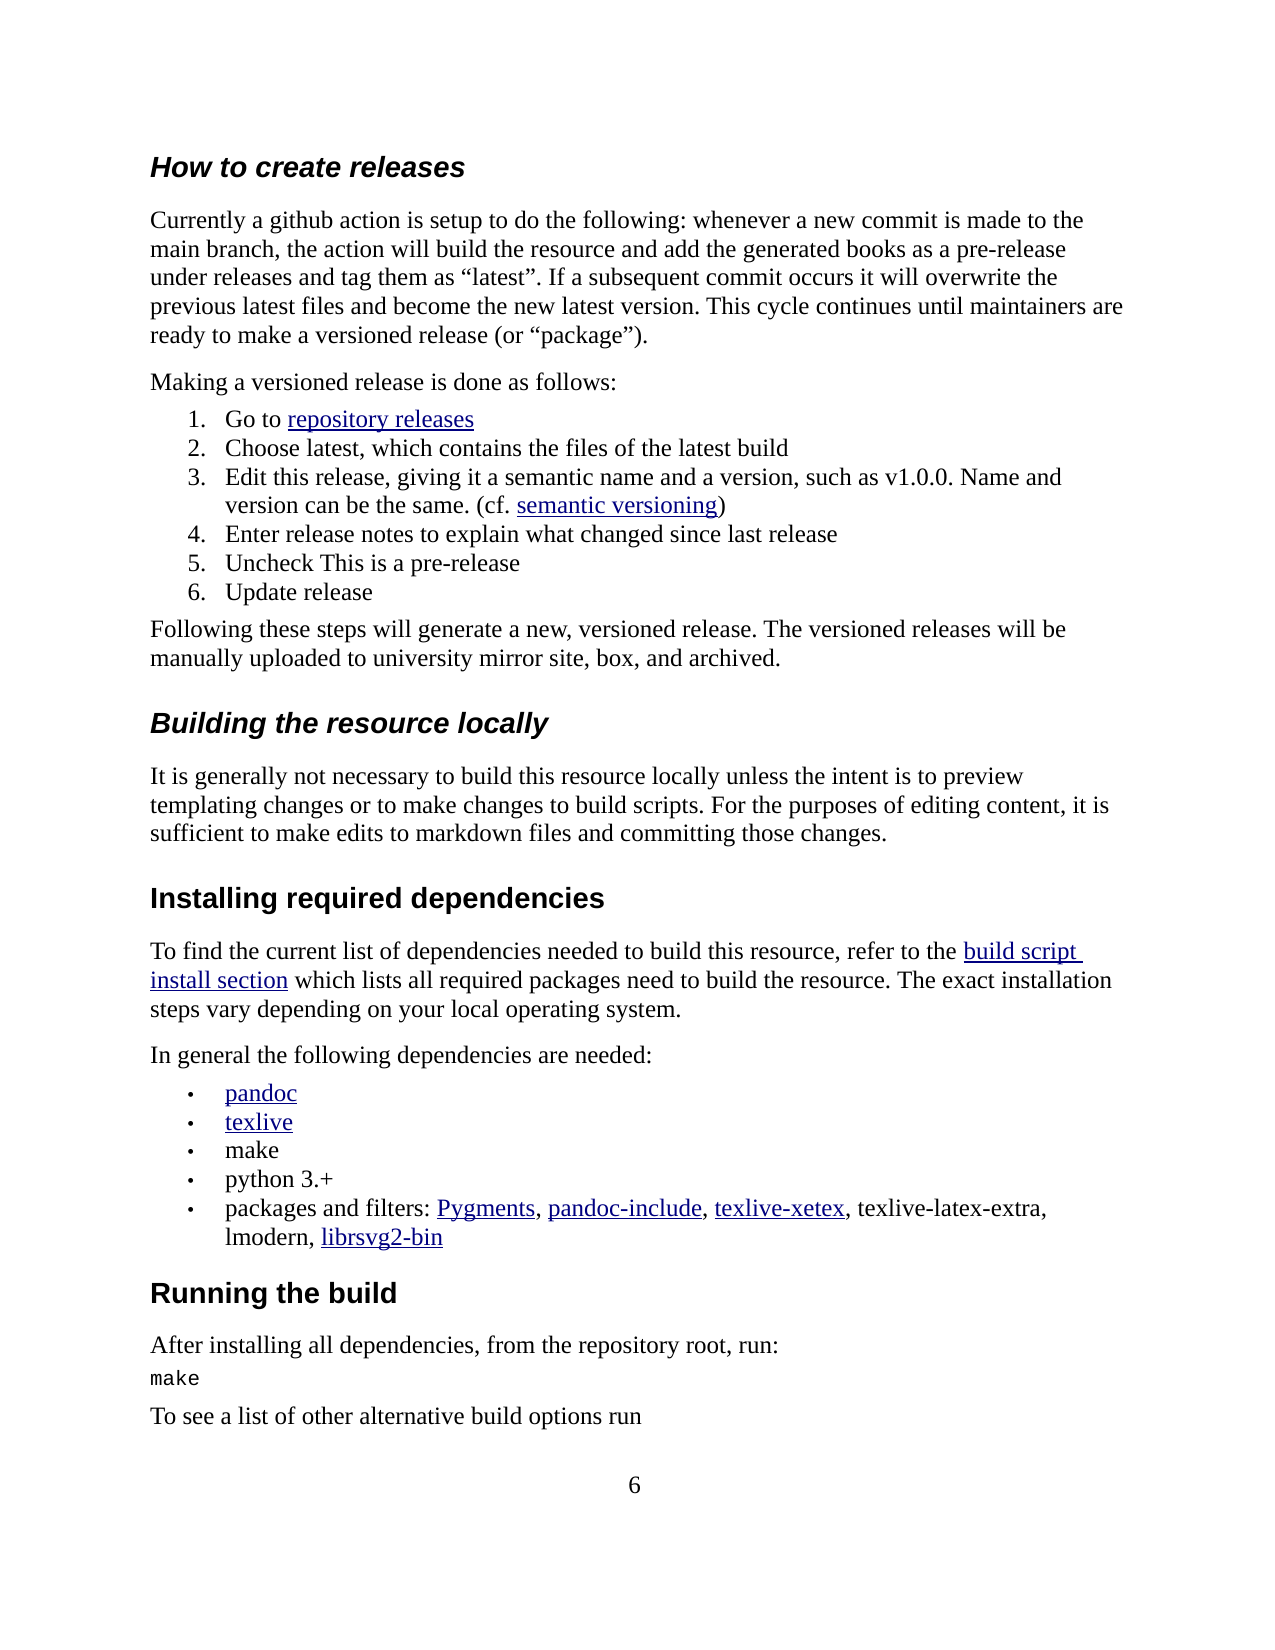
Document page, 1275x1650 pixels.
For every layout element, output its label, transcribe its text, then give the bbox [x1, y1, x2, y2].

list make [187, 1136, 1125, 1164]
text Making a versioned release is done as follows: [150, 367, 1125, 395]
subtitle Running the build [150, 1276, 1125, 1309]
text After installing all dependencies, from the repository root, run: [150, 1331, 1125, 1359]
list python 3.+ [187, 1164, 1125, 1193]
subtitle Installing required dependencies [150, 881, 1125, 915]
text It is generally not necessary to build this resource locally unless the intent is to preview templating changes or to make changes to build scripts. For the purposes of editing content, it is sufficient to make edits to markdown files and committing those changes. [150, 761, 1125, 847]
text In general the following dependencies are needed: [150, 1040, 1125, 1069]
list Choose latest, which contains the files of the latest build [187, 433, 1125, 462]
text Following these steps will generate a new, versioned release. The versioned releases will be manually uploaded to university mirror site, box, and archived. [150, 614, 1125, 672]
text To see a list of other alternative build options run [150, 1401, 1125, 1430]
list Edit this release, giving it a semantic name and a version, such as v1.0.0. Name and version can be the same. (cf. semantic versioning) [187, 462, 1125, 519]
subtitle Building the resource locally [150, 706, 1125, 739]
list packages and filters: Pygments, pandoc-include, texlive-xetex, texlive-latex-extra, lmodern, librsvg2-bin [187, 1193, 1125, 1251]
list Update release [187, 577, 1125, 606]
text Currently a github action is setup to do the following: whenever a new commit is made to the main branch, the action will build the resource and add the generated books as a pre-release under releases and tag them as “latest”. If a subsequent commit occurs it will overwrite the previous latest files and become the new latest version. This cycle continues until maintainers are ready to make a versioned release (or “package”). [150, 205, 1125, 349]
list texlive [187, 1107, 1125, 1136]
list Go to repository releases [187, 404, 1125, 433]
list Enter release notes to explain what changed since last release [187, 519, 1125, 548]
subtitle How to create releases [150, 150, 1125, 183]
list Uncheck This is a pre-release [187, 548, 1125, 577]
text To find the current list of dependencies needed to build this resource, refer to the build script install section which lists all required packages need to build the resource. The exact installation steps vary depending on your local operating system. [150, 936, 1125, 1022]
text make [150, 1368, 1125, 1392]
list pandoc [187, 1078, 1125, 1107]
